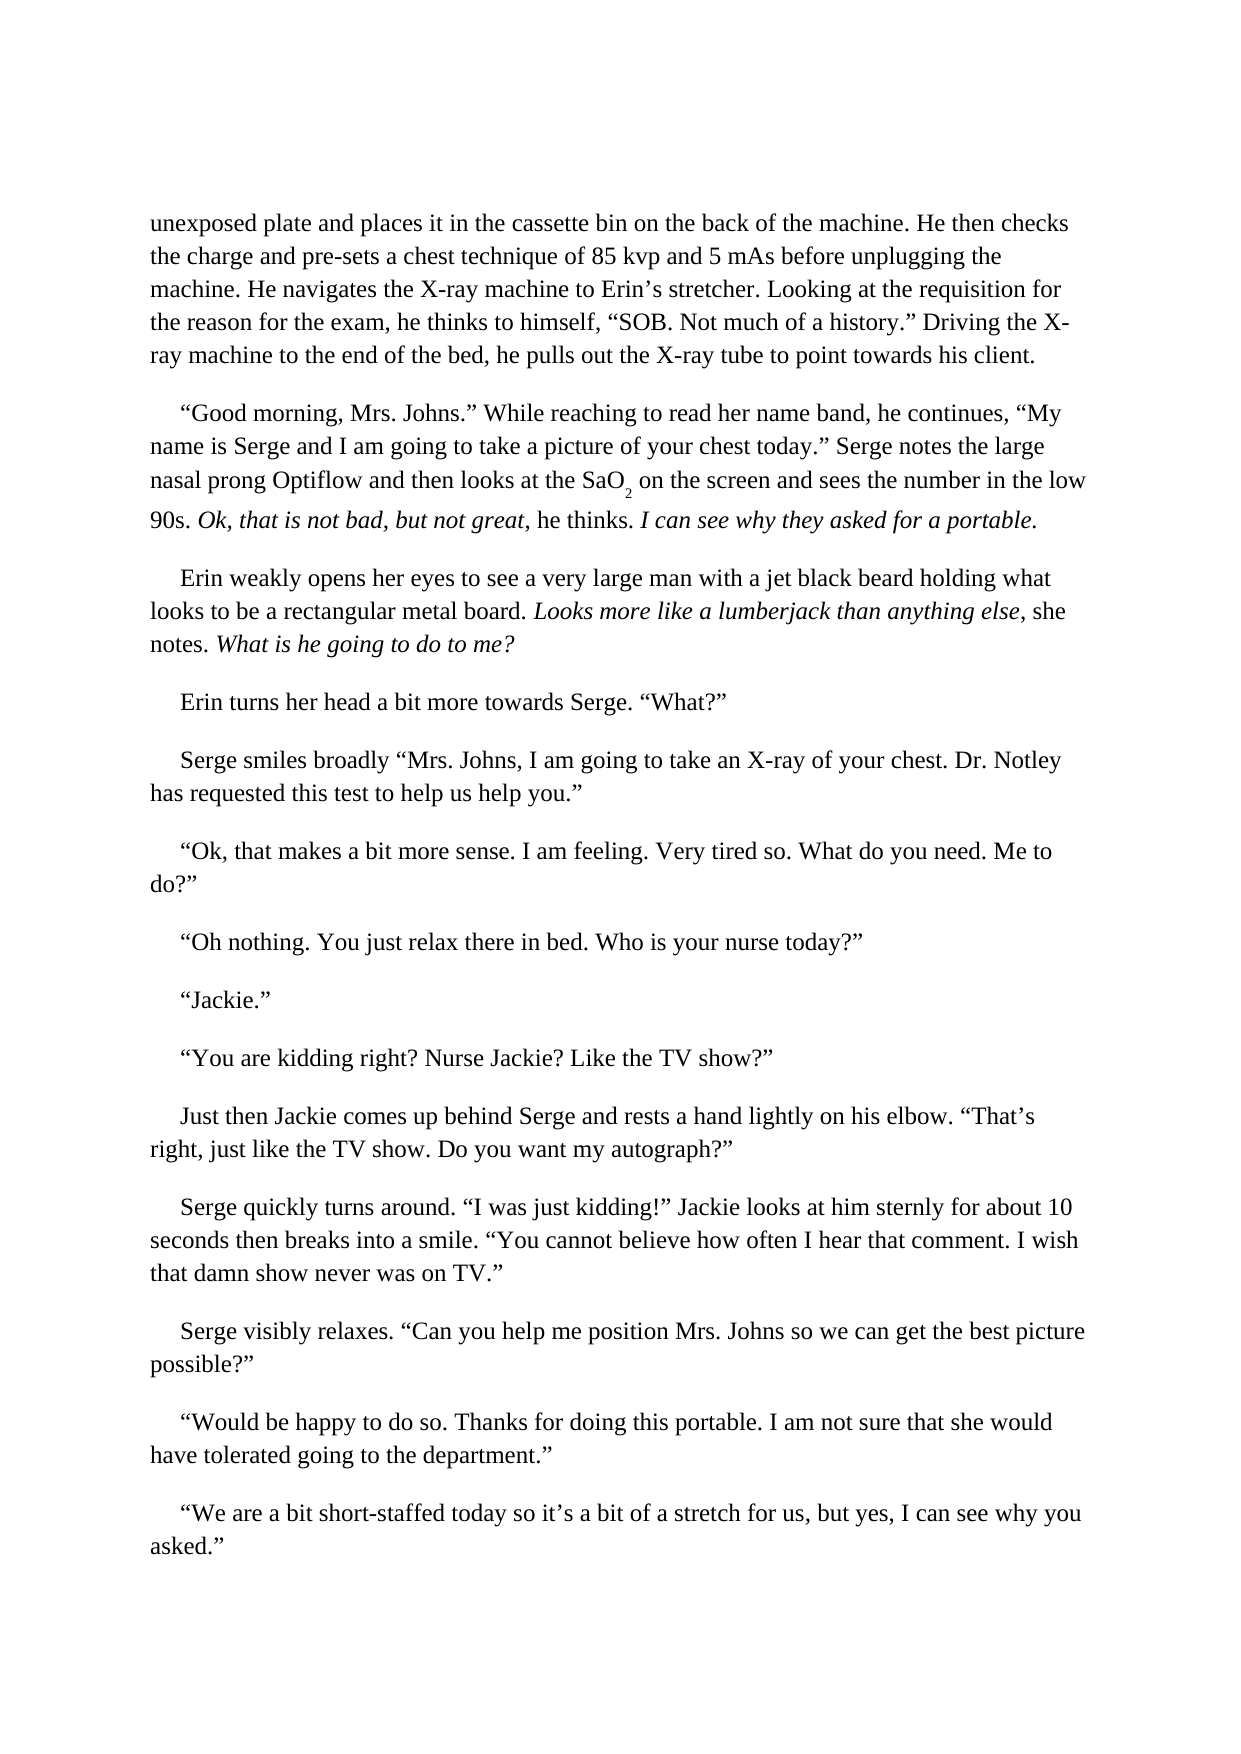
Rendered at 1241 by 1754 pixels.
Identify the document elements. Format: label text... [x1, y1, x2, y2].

text unexposed plate and places it in the cassette bin on the back of the machine. He then checks the charge and pre-sets a chest technique of 85 kvp and 5 mAs before unplugging the machine. He navigates the X-ray machine to Erin’s stretcher. Looking at the requisition for the reason for the exam, he thinks to himself, “SOB. Not much of a history.” Driving the X-ray machine to the end of the bed, he pulls out the X-ray tube to point towards his client. [150, 208, 1090, 369]
text Serge smiles broadly “Mrs. Johns, I am going to take an X-ray of your chest. Dr. Notley has requested this test to help us help you.” [150, 745, 1090, 807]
text Erin weakly opens her eyes to see a very large man with a jet black beard holding what looks to be a rectangular metal board. Looks more like a lumberjack than anything else, she notes. What is he going to do to me? [150, 563, 1090, 658]
text “Oh nothing. You just relax there in bed. Who is your nurse today?” [150, 927, 1090, 956]
text “You are kidding right? Nurse Jackie? Like the TV show?” [150, 1043, 1090, 1072]
text Serge visibly relaxes. “Can you help me position Mrs. Johns so we can get the best picture possible?” [150, 1316, 1090, 1378]
text “Would be happy to do so. Thanks for doing this portable. I am not sure that she would have tolerated going to the department.” [150, 1407, 1090, 1468]
text Erin turns her head a bit more towards Serge. “What?” [150, 687, 1090, 716]
text Just then Jackie comes up behind Serge and rests a hand lightly on his elbow. “That’s right, just like the TV show. Do you want my autograph?” [150, 1101, 1090, 1163]
text Serge quickly turns around. “I was just kidding!” Jackie looks at him sternly for about 10 seconds then breaks into a smile. “You cannot believe how often I hear that comment. I wish that damn show never was on TV.” [150, 1192, 1090, 1287]
text “Jackie.” [150, 985, 1090, 1014]
text “Ok, that makes a bit more sense. I am feeling. Very tired so. What do you need. Me to do?” [150, 836, 1090, 898]
text “Good morning, Mrs. Johns.” While reaching to read her name band, he continues, “My name is Serge and I am going to take a picture of your chest today.” Serge notes the large nasal prong Optiflow and then looks at the SaO2 on the screen and sees the number in the low 90s. Ok, that is not bad, but not great, he thinks. I can see why they asked for a portable. [150, 398, 1090, 534]
text “We are a bit short-staffed today so it’s a bit of a stretch for us, but yes, I can see why you asked.” [150, 1498, 1090, 1559]
